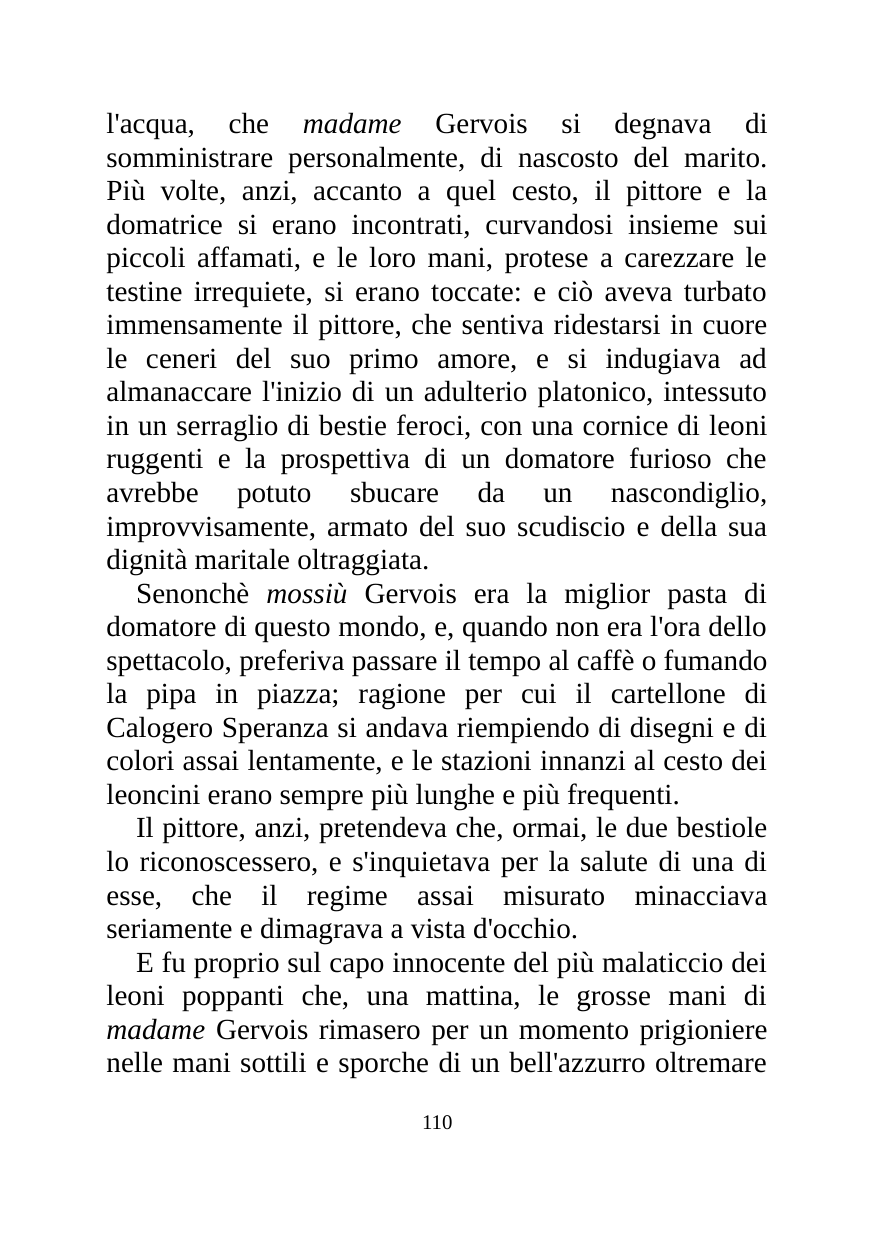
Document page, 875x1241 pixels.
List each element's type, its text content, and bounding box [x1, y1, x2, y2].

text Senonchè mossiù Gervois era la miglior pasta di domatore di questo mondo, e, quando non era l'ora dello spettacolo, preferiva passare il tempo al caffè o fumando la pipa in piazza; ragione per cui il cartellone di Calogero Speranza si andava riempiendo di disegni e di colori assai lentamente, e le stazioni innanzi al cesto dei leoncini erano sempre più lunghe e più frequenti. [106, 576, 768, 811]
text E fu proprio sul capo innocente del più malaticcio dei leoni poppanti che, una mattina, le grosse mani di madame Gervois rimasero per un momento prigioniere nelle mani sottili e sporche di un bell'azzurro oltremare [106, 945, 768, 1079]
text Il pittore, anzi, pretendeva che, ormai, le due bestiole lo riconoscessero, e s'inquietava per la salute di una di esse, che il regime assai misurato minacciava seriamente e dimagrava a vista d'occhio. [106, 811, 768, 945]
text l'acqua, che madame Gervois si degnava di somministrare personalmente, di nascosto del marito. Più volte, anzi, accanto a quel cesto, il pittore e la domatrice si erano incontrati, curvandosi insieme sui piccoli affamati, e le loro mani, protese a carezzare le testine irrequiete, si erano toccate: e ciò aveva turbato immensamente il pittore, che sentiva ridestarsi in cuore le ceneri del suo primo amore, e si indugiava ad almanaccare l'inizio di un adulterio platonico, intessuto in un serraglio di bestie feroci, con una cornice di leoni ruggenti e la prospettiva di un domatore furioso che avrebbe potuto sbucare da un nascondiglio, improvvisamente, armato del suo scudiscio e della sua dignità maritale oltraggiata. [106, 106, 768, 576]
